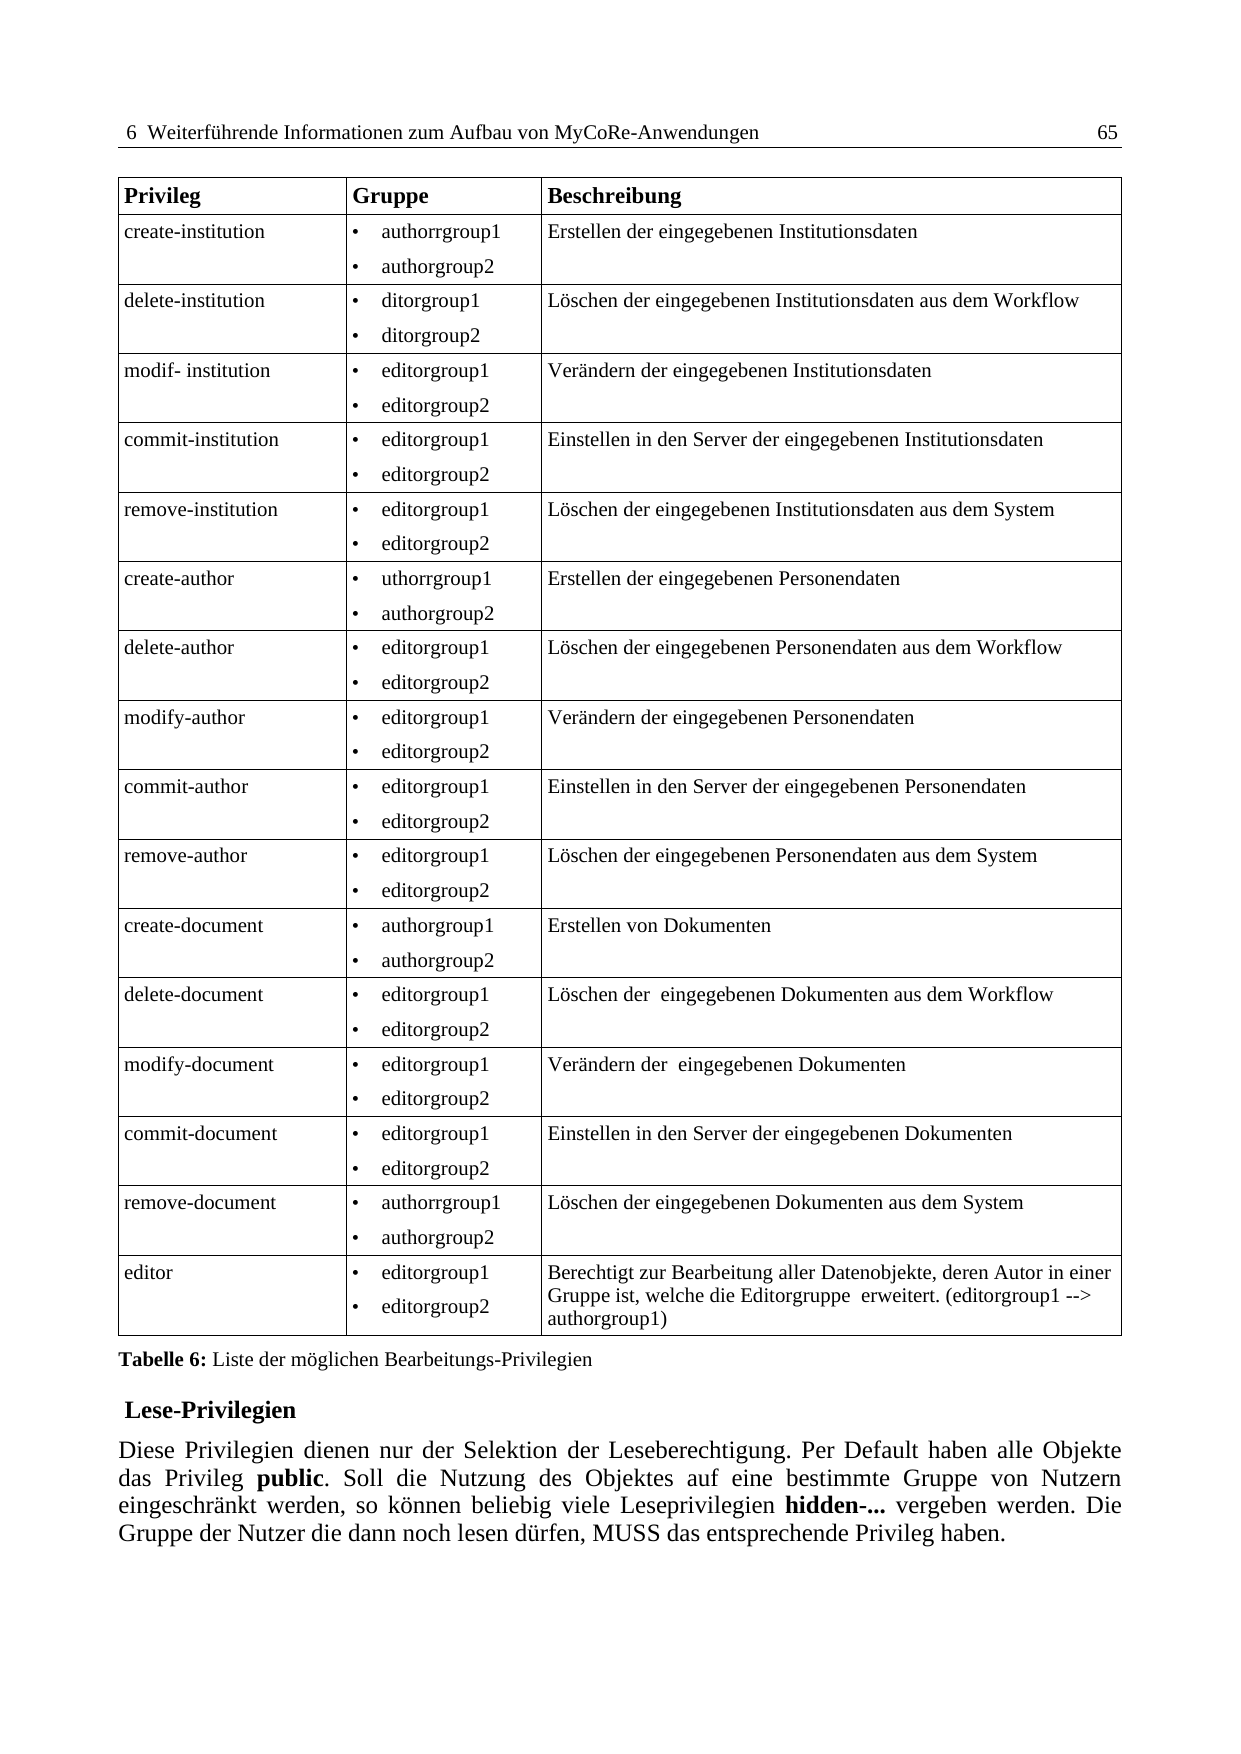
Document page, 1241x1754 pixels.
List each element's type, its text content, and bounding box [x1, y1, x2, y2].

table_cell Löschen der eingegebenen Dokumenten aus dem Workflow [542, 978, 1121, 1047]
table_cell modify-author [119, 701, 346, 769]
table_cell create-author [119, 562, 346, 630]
table_cell commit-institution [119, 423, 346, 492]
text Diese Privilegien dienen nur der Selektion der Leseberechtigung. Per Default haben alle Objekte das Privileg public. Soll die Nutzung des Objektes auf eine bestimmte Gruppe von Nutzern eingeschränkt werden, so können beliebig viele Leseprivilegien hidden-... vergeben werden. Die Gruppe der Nutzer die dann noch lesen dürfen, MUSS das entsprechende Privileg haben. [118, 1436, 1122, 1547]
table_cell Löschen der eingegebenen Personendaten aus dem System [542, 840, 1121, 908]
table_cell editorgroup1 editorgroup2 [347, 1117, 541, 1185]
table_cell editorgroup1 editorgroup2 [347, 493, 541, 561]
table_cell commit-document [119, 1117, 346, 1185]
table_cell editorgroup1 editorgroup2 [347, 840, 541, 908]
table_cell delete-document [119, 978, 346, 1047]
table_cell authorrgroup1 authorgroup2 [347, 215, 541, 284]
table_cell remove-document [119, 1186, 346, 1255]
table_cell authorgroup1 authorgroup2 [347, 909, 541, 977]
table_cell Löschen der eingegebenen Institutionsdaten aus dem System [542, 493, 1121, 561]
table_header Beschreibung [542, 178, 1121, 214]
table_cell editorgroup1 editorgroup2 [347, 978, 541, 1047]
table_cell uthorrgroup1 authorgroup2 [347, 562, 541, 630]
table_cell editorgroup1 editorgroup2 [347, 1256, 541, 1335]
table_cell ditorgroup1 ditorgroup2 [347, 285, 541, 353]
table_cell commit-author [119, 770, 346, 839]
table_cell Einstellen in den Server der eingegebenen Institutionsdaten [542, 423, 1121, 492]
table_cell Erstellen von Dokumenten [542, 909, 1121, 977]
table_cell Berechtigt zur Bearbeitung aller Datenobjekte, deren Autor in einer Gruppe ist, welche die Editorgruppe erweitert. (editorgroup1 --> authorgroup1) [542, 1256, 1121, 1335]
table_cell Löschen der eingegebenen Dokumenten aus dem System [542, 1186, 1121, 1255]
table_cell create-institution [119, 215, 346, 284]
table_cell Erstellen der eingegebenen Institutionsdaten [542, 215, 1121, 284]
table_cell modify-document [119, 1048, 346, 1116]
text Tabelle 6: Liste der möglichen Bearbeitungs-Privilegien [118, 1348, 1122, 1371]
subtitle Lese-Privilegien [118, 1396, 1122, 1424]
table_cell remove-author [119, 840, 346, 908]
table_cell editorgroup1 editorgroup2 [347, 423, 541, 492]
table_cell editorgroup1 editorgroup2 [347, 770, 541, 839]
table_cell Verändern der eingegebenen Institutionsdaten [542, 354, 1121, 422]
table_cell modif- institution [119, 354, 346, 422]
table_header Privileg [119, 178, 346, 214]
table_cell delete-author [119, 631, 346, 700]
table_cell editorgroup1 editorgroup2 [347, 1048, 541, 1116]
table_cell editorgroup1 editorgroup2 [347, 701, 541, 769]
table_cell Verändern der eingegebenen Personendaten [542, 701, 1121, 769]
table_cell editorgroup1 editorgroup2 [347, 631, 541, 700]
table_cell Löschen der eingegebenen Institutionsdaten aus dem Workflow [542, 285, 1121, 353]
table_cell delete-institution [119, 285, 346, 353]
table_cell remove-institution [119, 493, 346, 561]
table_cell authorrgroup1 authorgroup2 [347, 1186, 541, 1255]
table_cell Einstellen in den Server der eingegebenen Personendaten [542, 770, 1121, 839]
table_cell Löschen der eingegebenen Personendaten aus dem Workflow [542, 631, 1121, 700]
table_cell editorgroup1 editorgroup2 [347, 354, 541, 422]
table_cell editor [119, 1256, 346, 1335]
table_cell create-document [119, 909, 346, 977]
table_cell Erstellen der eingegebenen Personendaten [542, 562, 1121, 630]
table_header Gruppe [347, 178, 541, 214]
table_cell Verändern der eingegebenen Dokumenten [542, 1048, 1121, 1116]
table_cell Einstellen in den Server der eingegebenen Dokumenten [542, 1117, 1121, 1185]
